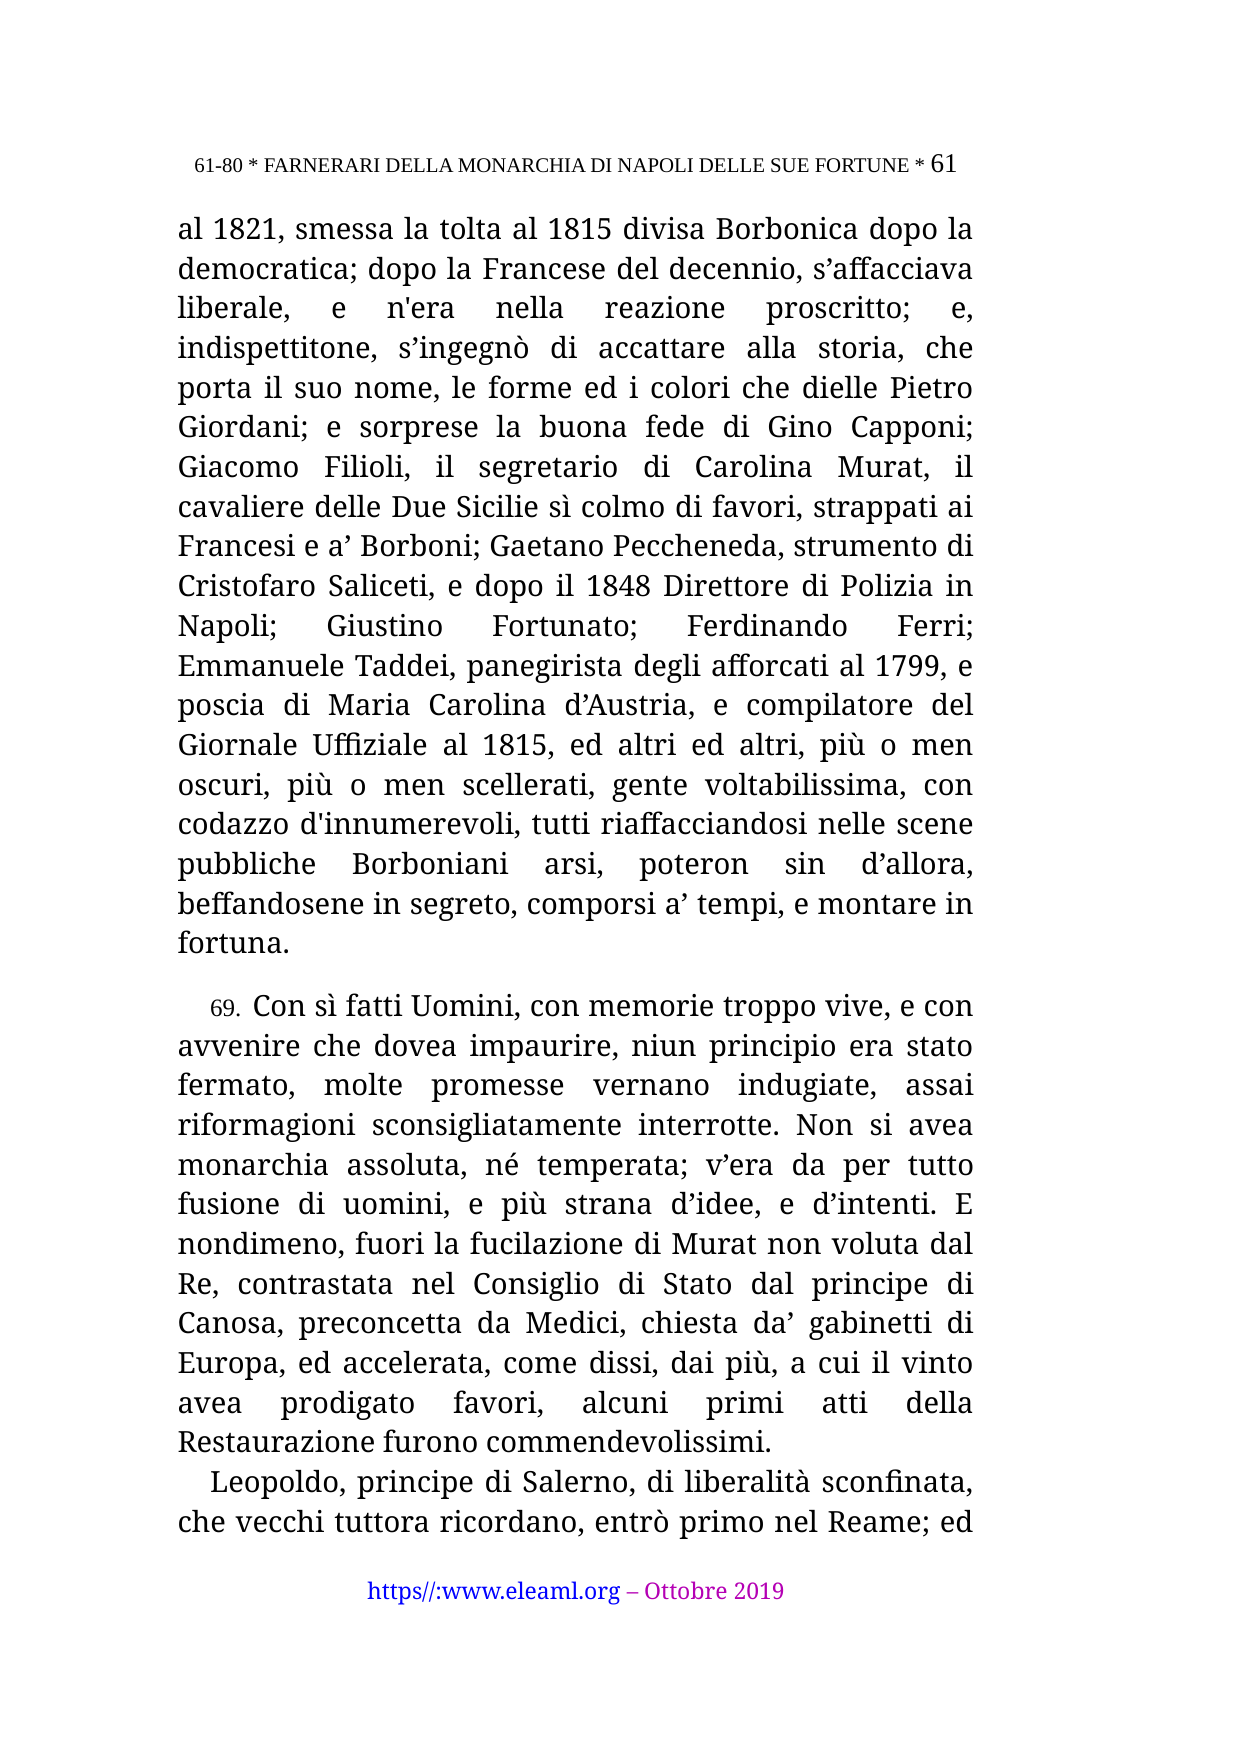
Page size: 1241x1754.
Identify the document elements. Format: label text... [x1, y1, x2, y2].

text Leopoldo, principe di Salerno, di liberalità sconfinata, che vecchi tuttora ricordano, entrò primo nel Reame; ed [177, 1461, 974, 1541]
list al 1821, smessa la tolta al 1815 divisa Borbonica dopo la democratica; dopo la Francese del decennio, s’affacciava liberale, e n'era nella reazione proscritto; e, indispettitone, s’ingegnò di accattare alla storia, che porta il suo nome, le forme ed i colori che dielle Pietro Giordani; e sorprese la buona fede di Gino Capponi; Giacomo Filioli, il segretario di Carolina Murat, il cavaliere delle Due Sicilie sì colmo di favori, strappati ai Francesi e a’ Borboni; Gaetano Peccheneda, strumento di Cristofaro Saliceti, e dopo il 1848 Direttore di Polizia in Napoli; Giustino Fortunato; Ferdinando Ferri; Emmanuele Taddei, panegirista degli afforcati al 1799, e poscia di Maria Carolina d’Austria, e compilatore del Giornale Uffiziale al 1815, ed altri ed altri, più o men oscuri, più o men scellerati, gente voltabilissima, con codazzo d'innumerevoli, tutti riaffacciandosi nelle scene pubbliche Borboniani arsi, poteron sin d’allora, beffandosene in segreto, comporsi a’ tempi, e montare in fortuna. [177, 208, 974, 962]
list Con sì fatti Uomini, con memorie troppo vive, e con avvenire che dovea impaurire, niun principio era stato fermato, molte promesse vernano indugiate, assai riformagioni sconsigliatamente interrotte. Non si avea monarchia assoluta, né temperata; v’era da per tutto fusione di uomini, e più strana d’idee, e d’intenti. E nondimeno, fuori la fucilazione di Murat non voluta dal Re, contrastata nel Consiglio di Stato dal principe di Canosa, preconcetta da Medici, chiesta da’ gabinetti di Europa, ed accelerata, come dissi, dai più, a cui il vinto avea prodigato favori, alcuni primi atti della Restaurazione furono commendevolissimi. [177, 985, 974, 1461]
